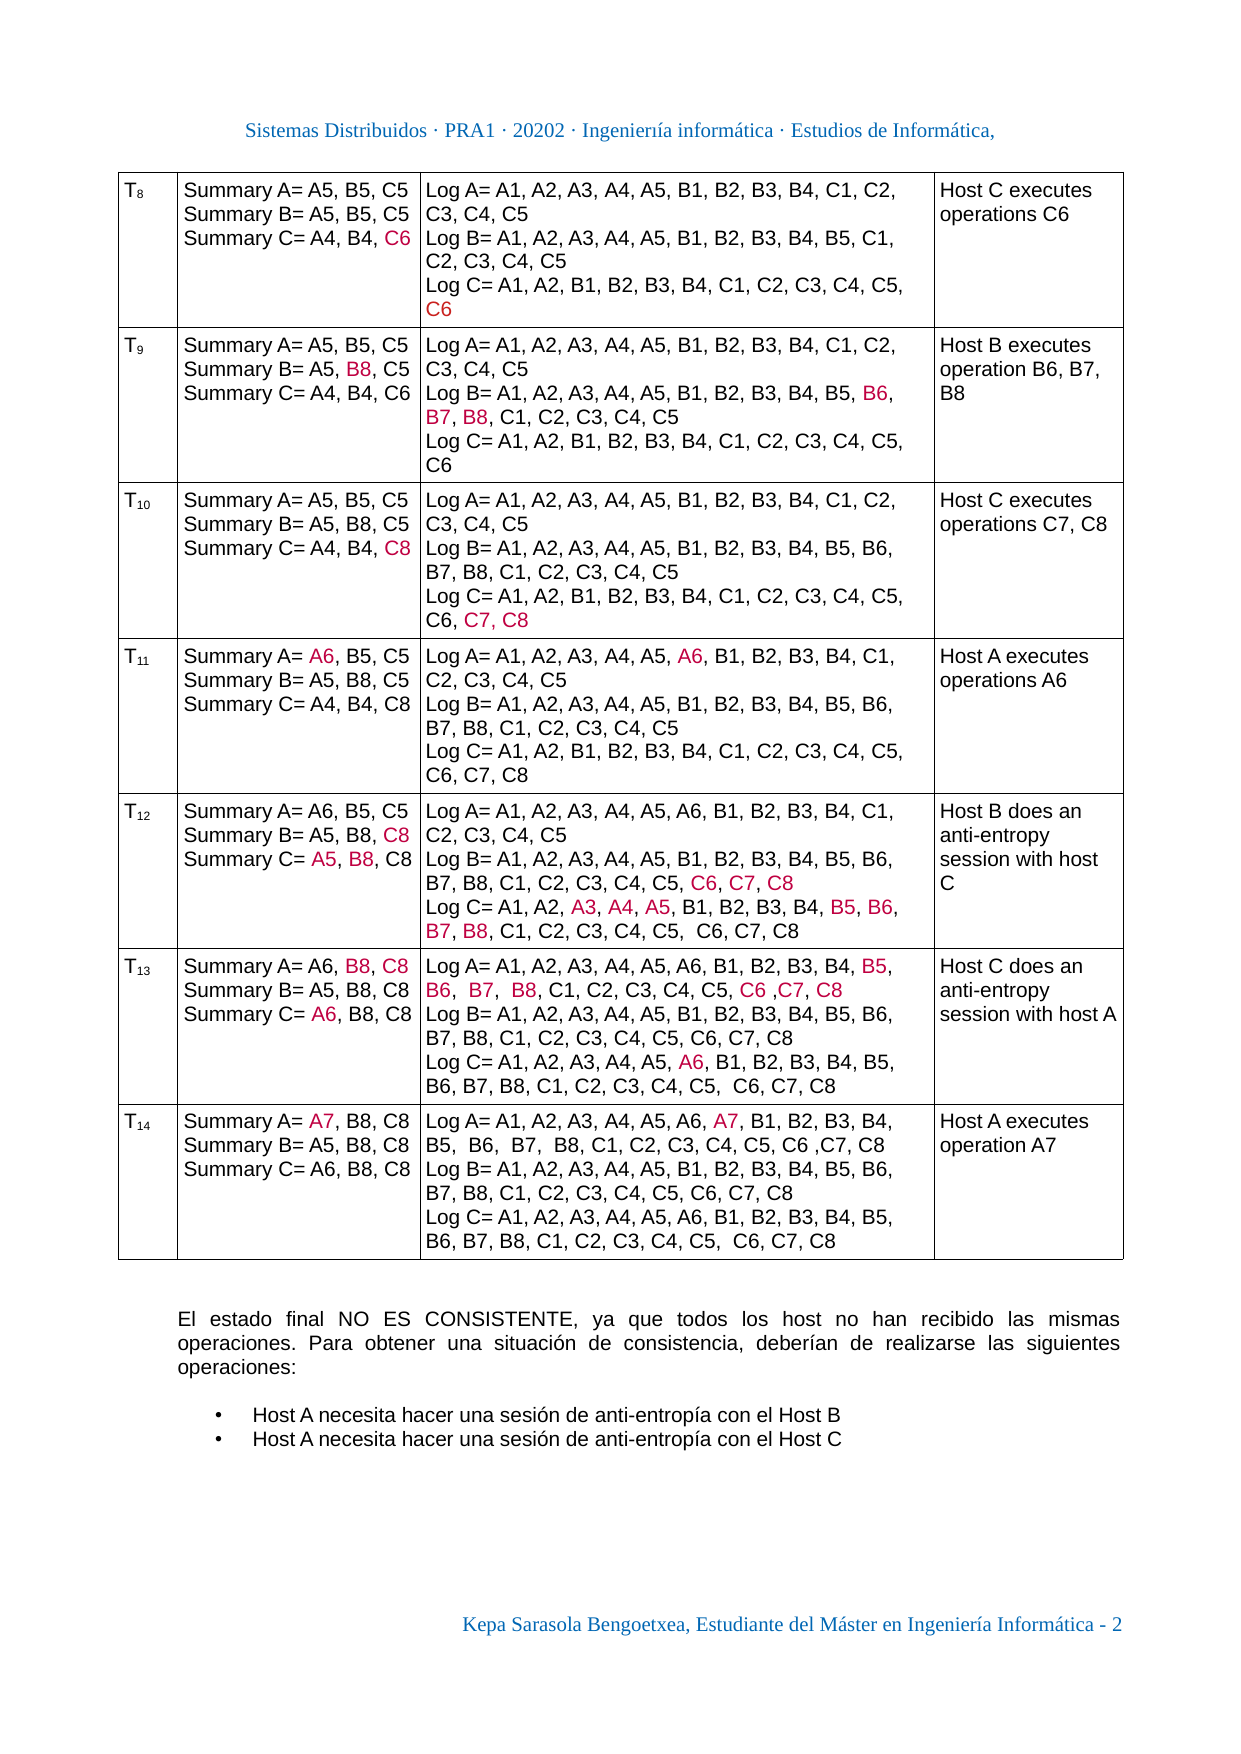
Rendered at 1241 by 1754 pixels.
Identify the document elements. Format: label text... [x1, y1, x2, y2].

table_cell Log A= A1, A2, A3, A4, A5, B1, B2, B3, B4, C1, C2, C3, C4, C5 Log B= A1, A2, A3, A4, A5, B1, B2, B3, B4, B5, C1, C2, C3, C4, C5 Log C= A1, A2, B1, B2, B3, B4, C1, C2, C3, C4, C5, C6 [421, 173, 934, 327]
table_cell Host C does an anti-entropy session with host A [935, 949, 1123, 1103]
table_cell Log A= A1, A2, A3, A4, A5, A6, B1, B2, B3, B4, C1, C2, C3, C4, C5 Log B= A1, A2, A3, A4, A5, B1, B2, B3, B4, B5, B6, B7, B8, C1, C2, C3, C4, C5 Log C= A1, A2, B1, B2, B3, B4, C1, C2, C3, C4, C5, C6, C7, C8 [421, 639, 934, 793]
table_cell Log A= A1, A2, A3, A4, A5, B1, B2, B3, B4, C1, C2, C3, C4, C5 Log B= A1, A2, A3, A4, A5, B1, B2, B3, B4, B5, B6, B7, B8, C1, C2, C3, C4, C5 Log C= A1, A2, B1, B2, B3, B4, C1, C2, C3, C4, C5, C6 [421, 328, 934, 482]
table_cell T11 [119, 639, 177, 793]
table_cell Host C executes operations C6 [935, 173, 1123, 327]
table_cell Host A executes operations A6 [935, 639, 1123, 793]
table_cell Summary A= A6, B8, C8 Summary B= A5, B8, C8 Summary C= A6, B8, C8 [178, 949, 420, 1103]
table_cell Log A= A1, A2, A3, A4, A5, A6, B1, B2, B3, B4, B5, B6, B7, B8, C1, C2, C3, C4, C5, C6 ,C7, C8 Log B= A1, A2, A3, A4, A5, B1, B2, B3, B4, B5, B6, B7, B8, C1, C2, C3, C4, C5, C6, C7, C8 Log C= A1, A2, A3, A4, A5, A6, B1, B2, B3, B4, B5, B6, B7, B8, C1, C2, C3, C4, C5, C6, C7, C8 [421, 949, 934, 1103]
table_cell Summary A= A5, B5, C5 Summary B= A5, B5, C5 Summary C= A4, B4, C6 [178, 173, 420, 327]
table_cell T13 [119, 949, 177, 1103]
table_cell T12 [119, 794, 177, 948]
text El estado final NO ES CONSISTENTE, ya que todos los host no han recibido las mismas operaciones. Para obtener una situación de consistencia, deberían de realizarse las siguientes operaciones: [177, 1307, 1122, 1379]
table_cell Summary A= A6, B5, C5 Summary B= A5, B8, C8 Summary C= A5, B8, C8 [178, 794, 420, 948]
table_cell T8 [119, 173, 177, 327]
table_cell Log A= A1, A2, A3, A4, A5, A6, A7, B1, B2, B3, B4, B5, B6, B7, B8, C1, C2, C3, C4, C5, C6 ,C7, C8 Log B= A1, A2, A3, A4, A5, B1, B2, B3, B4, B5, B6, B7, B8, C1, C2, C3, C4, C5, C6, C7, C8 Log C= A1, A2, A3, A4, A5, A6, B1, B2, B3, B4, B5, B6, B7, B8, C1, C2, C3, C4, C5, C6, C7, C8 [421, 1105, 934, 1259]
list Host A necesita hacer una sesión de anti-entropía con el Host C [215, 1427, 1122, 1451]
table_cell Summary A= A5, B5, C5 Summary B= A5, B8, C5 Summary C= A4, B4, C8 [178, 483, 420, 638]
table_cell Summary A= A6, B5, C5 Summary B= A5, B8, C5 Summary C= A4, B4, C8 [178, 639, 420, 793]
list Host A necesita hacer una sesión de anti-entropía con el Host B [215, 1403, 1122, 1427]
table_cell Host B does an anti-entropy session with host C [935, 794, 1123, 948]
table_cell Host A executes operation A7 [935, 1105, 1123, 1259]
table_cell Log A= A1, A2, A3, A4, A5, A6, B1, B2, B3, B4, C1, C2, C3, C4, C5 Log B= A1, A2, A3, A4, A5, B1, B2, B3, B4, B5, B6, B7, B8, C1, C2, C3, C4, C5, C6, C7, C8 Log C= A1, A2, A3, A4, A5, B1, B2, B3, B4, B5, B6, B7, B8, C1, C2, C3, C4, C5, C6, C7, C8 [421, 794, 934, 948]
table_cell Summary A= A7, B8, C8 Summary B= A5, B8, C8 Summary C= A6, B8, C8 [178, 1105, 420, 1259]
table_cell Summary A= A5, B5, C5 Summary B= A5, B8, C5 Summary C= A4, B4, C6 [178, 328, 420, 482]
table_cell T10 [119, 483, 177, 638]
table_cell T14 [119, 1105, 177, 1259]
table_cell T9 [119, 328, 177, 482]
table_cell Host B executes operation B6, B7, B8 [935, 328, 1123, 482]
table_cell Log A= A1, A2, A3, A4, A5, B1, B2, B3, B4, C1, C2, C3, C4, C5 Log B= A1, A2, A3, A4, A5, B1, B2, B3, B4, B5, B6, B7, B8, C1, C2, C3, C4, C5 Log C= A1, A2, B1, B2, B3, B4, C1, C2, C3, C4, C5, C6, C7, C8 [421, 483, 934, 638]
table_cell Host C executes operations C7, C8 [935, 483, 1123, 638]
